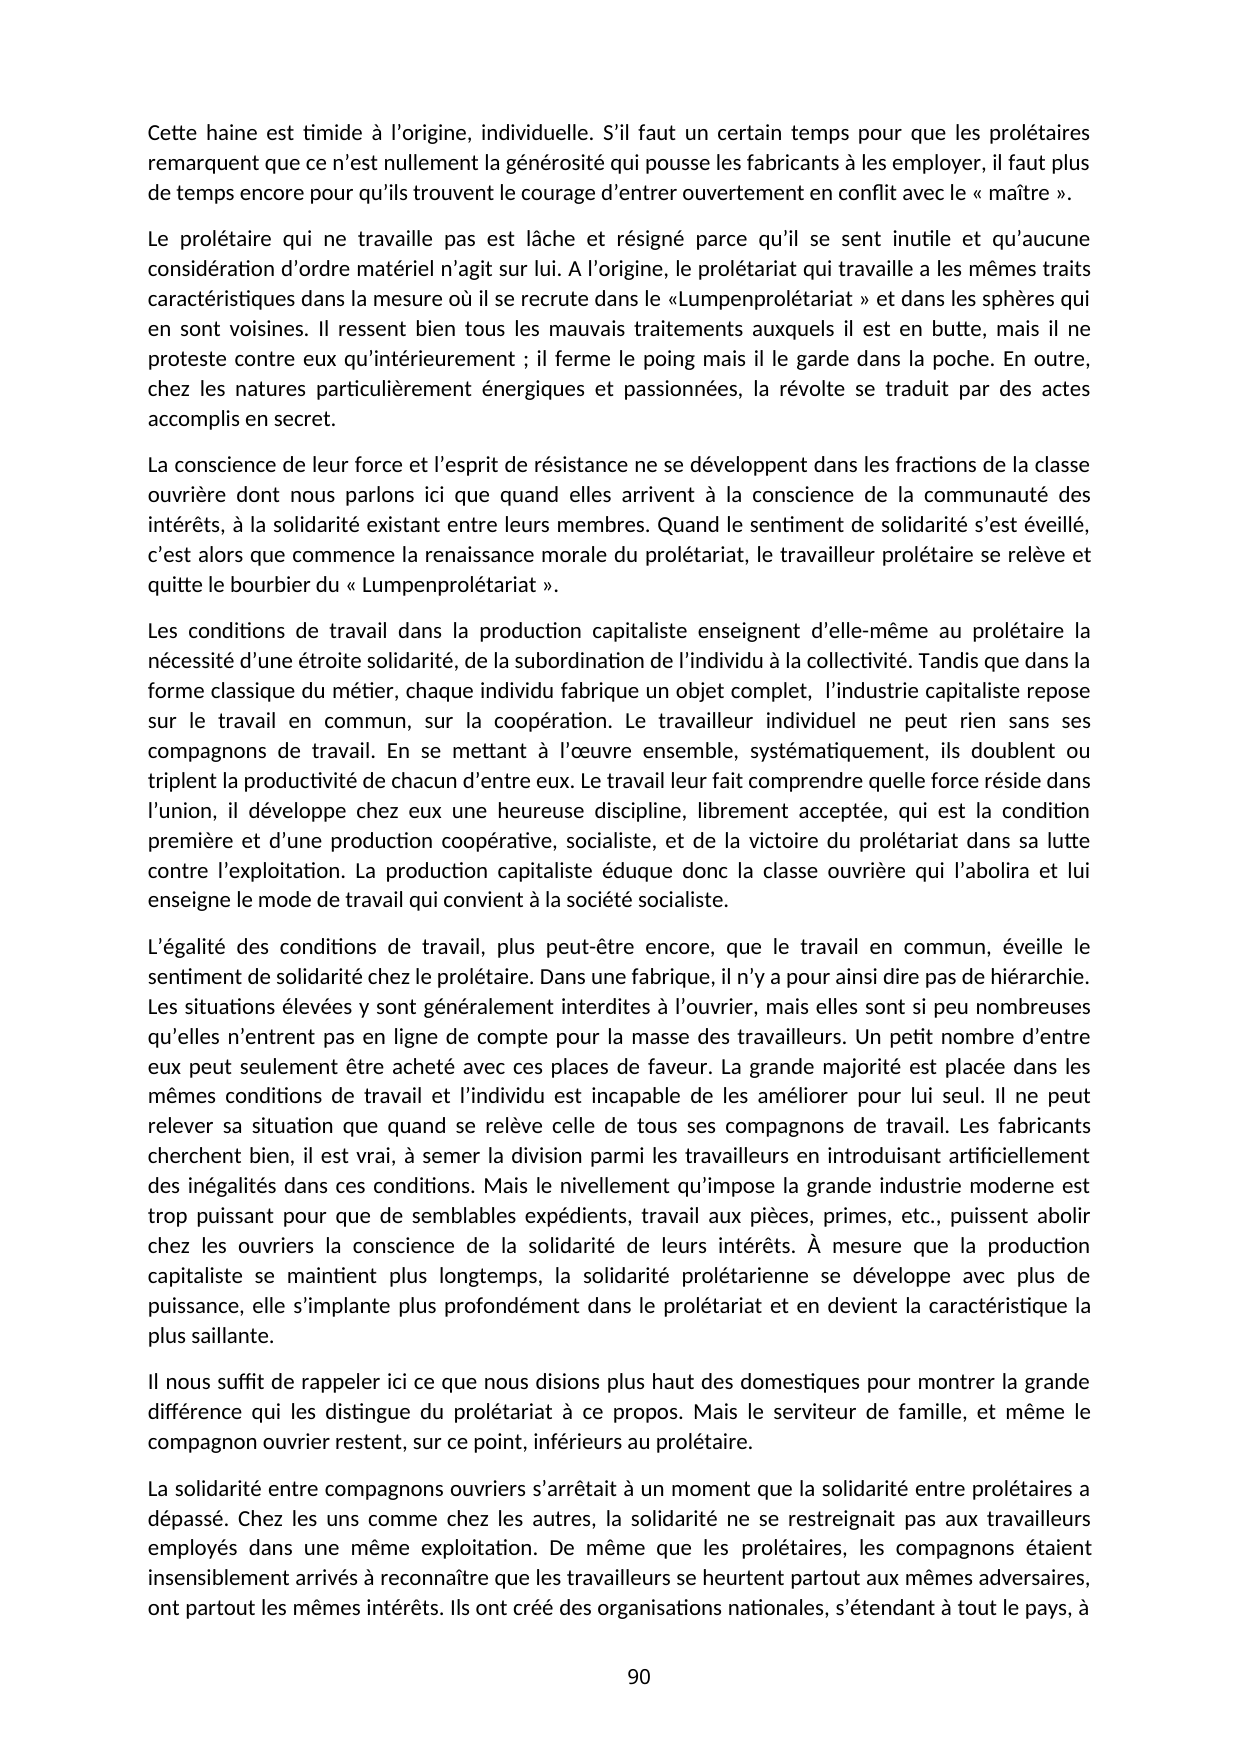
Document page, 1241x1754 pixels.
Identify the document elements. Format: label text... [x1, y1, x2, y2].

text Cette haine est timide à l’origine, individuelle. S’il faut un certain temps pour que les prolétaires remarquent que ce n’est nullement la générosité qui pousse les fabricants à les employer, il faut plus de temps encore pour qu’ils trouvent le courage d’entrer ouvertement en conflit avec le « maître ». [148, 118, 1093, 206]
text Le prolétaire qui ne travaille pas est lâche et résigné parce qu’il se sent inutile et qu’aucune considération d’ordre matériel n’agit sur lui. A l’origine, le prolétariat qui travaille a les mêmes traits caractéristiques dans la mesure où il se recrute dans le «Lumpenprolétariat » et dans les sphères qui en sont voisines. Il ressent bien tous les mauvais traitements auxquels il est en butte, mais il ne proteste contre eux qu’intérieurement ; il ferme le poing mais il le garde dans la poche. En outre, chez les natures particulièrement énergiques et passionnées, la révolte se traduit par des actes accomplis en secret. [148, 224, 1093, 432]
text L’égalité des conditions de travail, plus peut-être encore, que le travail en commun, éveille le sentiment de solidarité chez le prolétaire. Dans une fabrique, il n’y a pour ainsi dire pas de hiérarchie. Les situations élevées y sont généralement interdites à l’ouvrier, mais elles sont si peu nombreuses qu’elles n’entrent pas en ligne de compte pour la masse des travailleurs. Un petit nombre d’entre eux peut seulement être acheté avec ces places de faveur. La grande majorité est placée dans les mêmes conditions de travail et l’individu est incapable de les améliorer pour lui seul. Il ne peut relever sa situation que quand se relève celle de tous ses compagnons de travail. Les fabricants cherchent bien, il est vrai, à semer la division parmi les travailleurs en introduisant artificiellement des inégalités dans ces conditions. Mais le nivellement qu’impose la grande industrie moderne est trop puissant pour que de semblables expédients, travail aux pièces, primes, etc., puissent abolir chez les ouvriers la conscience de la solidarité de leurs intérêts. À mesure que la production capitaliste se maintient plus longtemps, la solidarité prolétarienne se développe avec plus de puissance, elle s’implante plus profondément dans le prolétariat et en devient la caractéristique la plus saillante. [148, 932, 1093, 1349]
text La solidarité entre compagnons ouvriers s’arrêtait à un moment que la solidarité entre prolétaires a dépassé. Chez les uns comme chez les autres, la solidarité ne se restreignait pas aux travailleurs employés dans une même exploitation. De même que les prolétaires, les compagnons étaient insensiblement arrivés à reconnaître que les travailleurs se heurtent partout aux mêmes adversaires, ont partout les mêmes intérêts. Ils ont créé des organisations nationales, s’étendant à tout le pays, à [148, 1474, 1093, 1621]
text Il nous suffit de rappeler ici ce que nous disions plus haut des domestiques pour montrer la grande différence qui les distingue du prolétariat à ce propos. Mais le serviteur de famille, et même le compagnon ouvrier restent, sur ce point, inférieurs au prolétaire. [148, 1367, 1093, 1455]
text Les conditions de travail dans la production capitaliste enseignent d’elle-même au prolétaire la nécessité d’une étroite solidarité, de la subordination de l’individu à la collectivité. Tandis que dans la forme classique du métier, chaque individu fabrique un objet complet, l’industrie capitaliste repose sur le travail en commun, sur la coopération. Le travailleur individuel ne peut rien sans ses compagnons de travail. En se mettant à l’œuvre ensemble, systématiquement, ils doublent ou triplent la produc­tivité de chacun d’entre eux. Le travail leur fait comprendre quelle force réside dans l’union, il développe chez eux une heureuse discipline, librement acceptée, qui est la condition première et d’une production coopérative, socialiste, et de la victoire du prolétariat dans sa lutte contre l’exploitation. La production capitaliste éduque donc la classe ouvrière qui l’abolira et lui enseigne le mode de travail qui convient à la société socialiste. [148, 617, 1093, 914]
text La conscience de leur force et l’esprit de résistance ne se développent dans les fractions de la classe ouvrière dont nous parlons ici que quand elles arrivent à la conscience de la communauté des intérêts, à la solidarité existant entre leurs membres. Quand le sentiment de solidarité s’est éveillé, c’est alors que commence la renaissance morale du prolétariat, le travailleur prolétaire se relève et quitte le bourbier du « Lumpenprolétariat ». [148, 450, 1093, 598]
